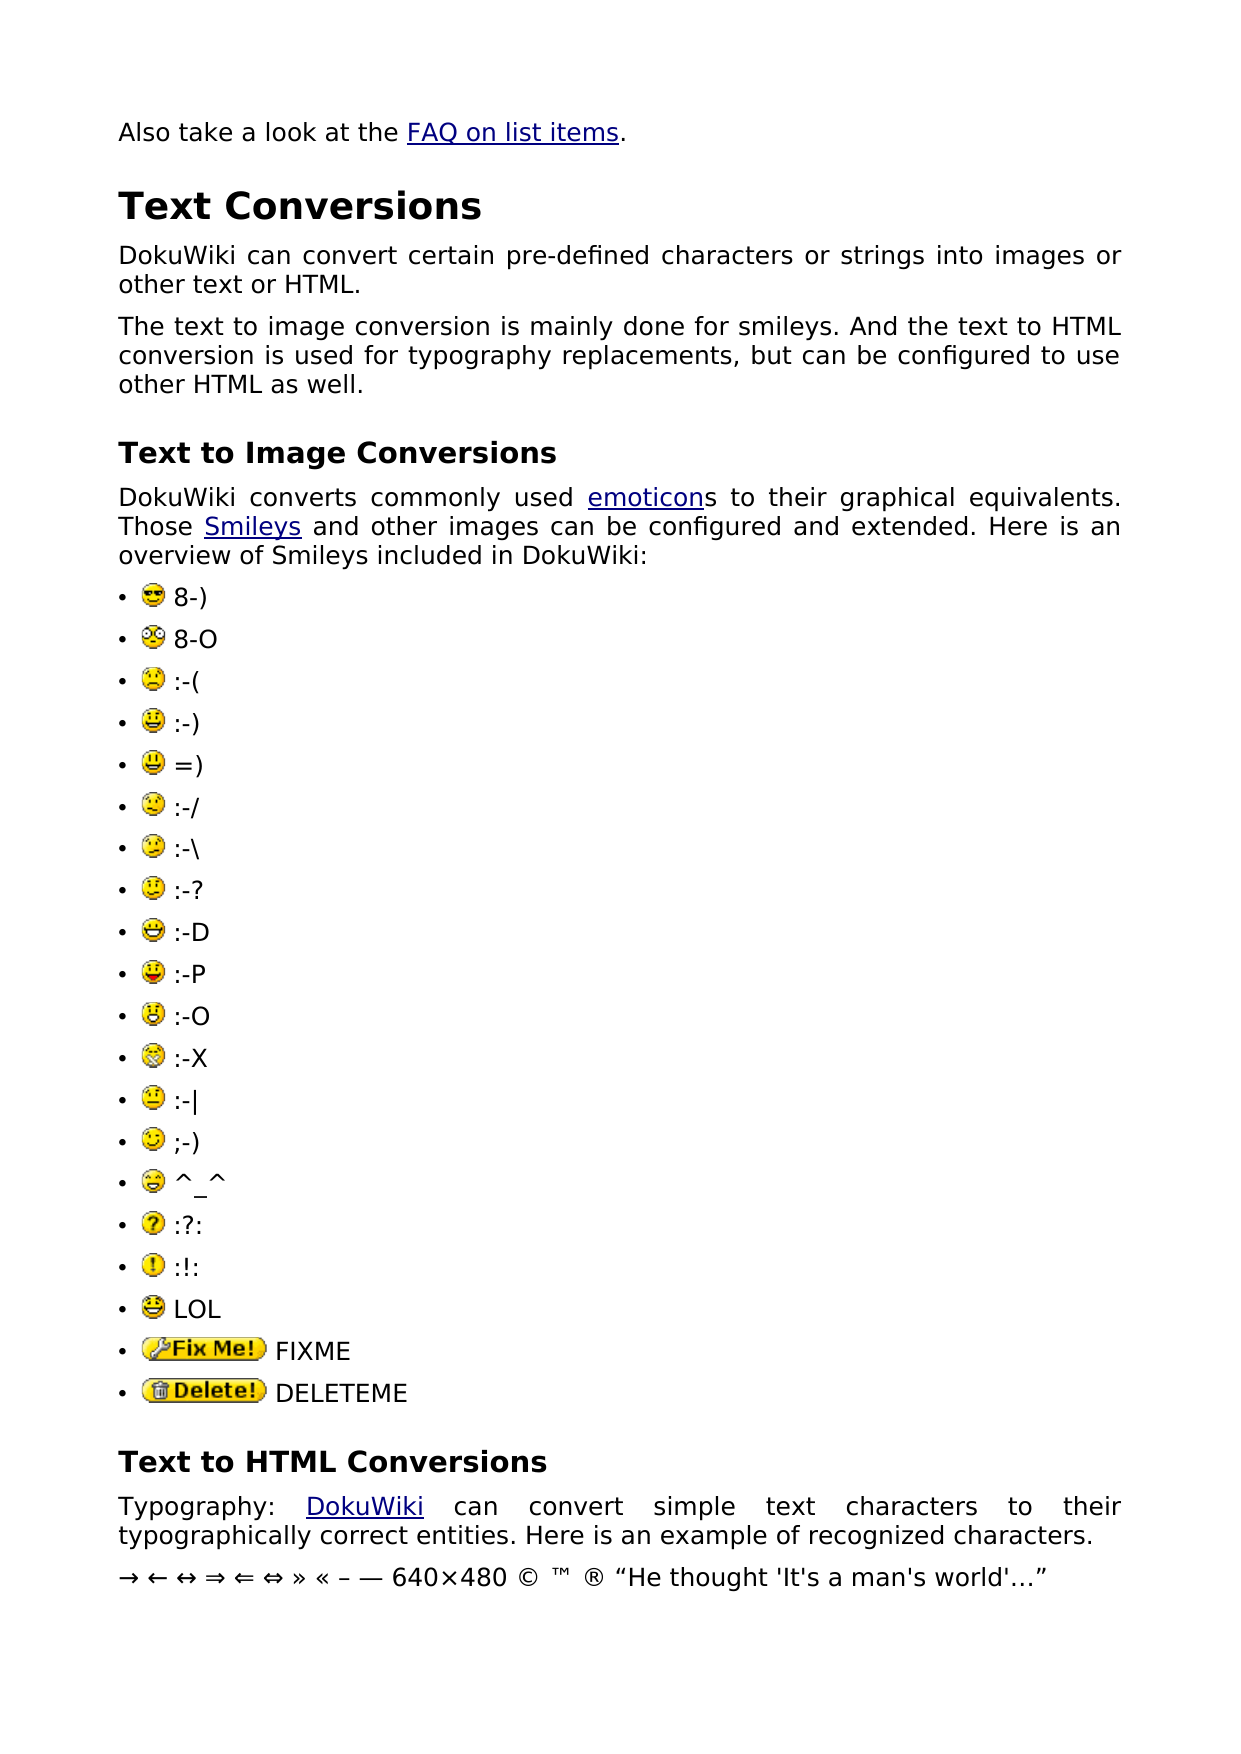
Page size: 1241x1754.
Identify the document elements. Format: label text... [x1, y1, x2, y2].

picture [141, 1295, 166, 1319]
list :-\ [118, 834, 1122, 864]
list :-O [118, 1002, 1122, 1031]
picture [141, 1378, 267, 1403]
list =) [118, 751, 1122, 780]
text → ← ↔ ⇒ ⇐ ⇔ » « – — 640×480 © ™ ® “He thought 'It's a man's world'…” [118, 1563, 1122, 1592]
list LOL [118, 1295, 1122, 1324]
picture [141, 1085, 166, 1110]
list :-P [118, 960, 1122, 989]
list ^_^ [118, 1169, 1122, 1199]
text Also take a look at the FAQ on list items. [118, 118, 1122, 147]
picture [141, 918, 166, 942]
text DokuWiki can convert certain pre-defined characters or strings into images or other text or HTML. [118, 241, 1122, 299]
picture [141, 1337, 267, 1361]
picture [141, 1002, 166, 1026]
picture [141, 1253, 166, 1277]
text Typography: DokuWiki can convert simple text characters to their typographically correct entities. Here is an example of recognized characters. [118, 1492, 1122, 1551]
subtitle Text to HTML Conversions [118, 1446, 1122, 1480]
list 8-) [118, 583, 1122, 613]
list 8-O [118, 625, 1122, 654]
list DELETEME [118, 1379, 1122, 1408]
picture [141, 1211, 166, 1235]
picture [141, 708, 166, 733]
list :-) [118, 709, 1122, 738]
list :?: [118, 1211, 1122, 1241]
picture [141, 1043, 166, 1068]
list :-( [118, 667, 1122, 696]
list :-/ [118, 793, 1122, 822]
picture [141, 625, 166, 649]
list FIXME [118, 1337, 1122, 1366]
list :-| [118, 1086, 1122, 1115]
list :-X [118, 1044, 1122, 1073]
picture [141, 876, 166, 900]
picture [141, 1169, 166, 1193]
list ;-) [118, 1128, 1122, 1157]
list :-D [118, 918, 1122, 948]
picture [141, 1127, 166, 1151]
text DokuWiki converts commonly used emoticons to their graphical equivalents. Those Smileys and other images can be configured and extended. Here is an overview of Smileys included in DokuWiki: [118, 483, 1122, 571]
picture [141, 750, 166, 775]
picture [141, 834, 166, 858]
list :!: [118, 1253, 1122, 1283]
picture [141, 583, 166, 607]
picture [141, 960, 166, 984]
subtitle Text to Image Conversions [118, 437, 1122, 471]
picture [141, 667, 166, 691]
list :-? [118, 876, 1122, 906]
picture [141, 792, 166, 816]
subtitle Text Conversions [118, 185, 1122, 228]
text The text to image conversion is mainly done for smileys. And the text to HTML conversion is used for typography replacements, but can be configured to use other HTML as well. [118, 312, 1122, 399]
